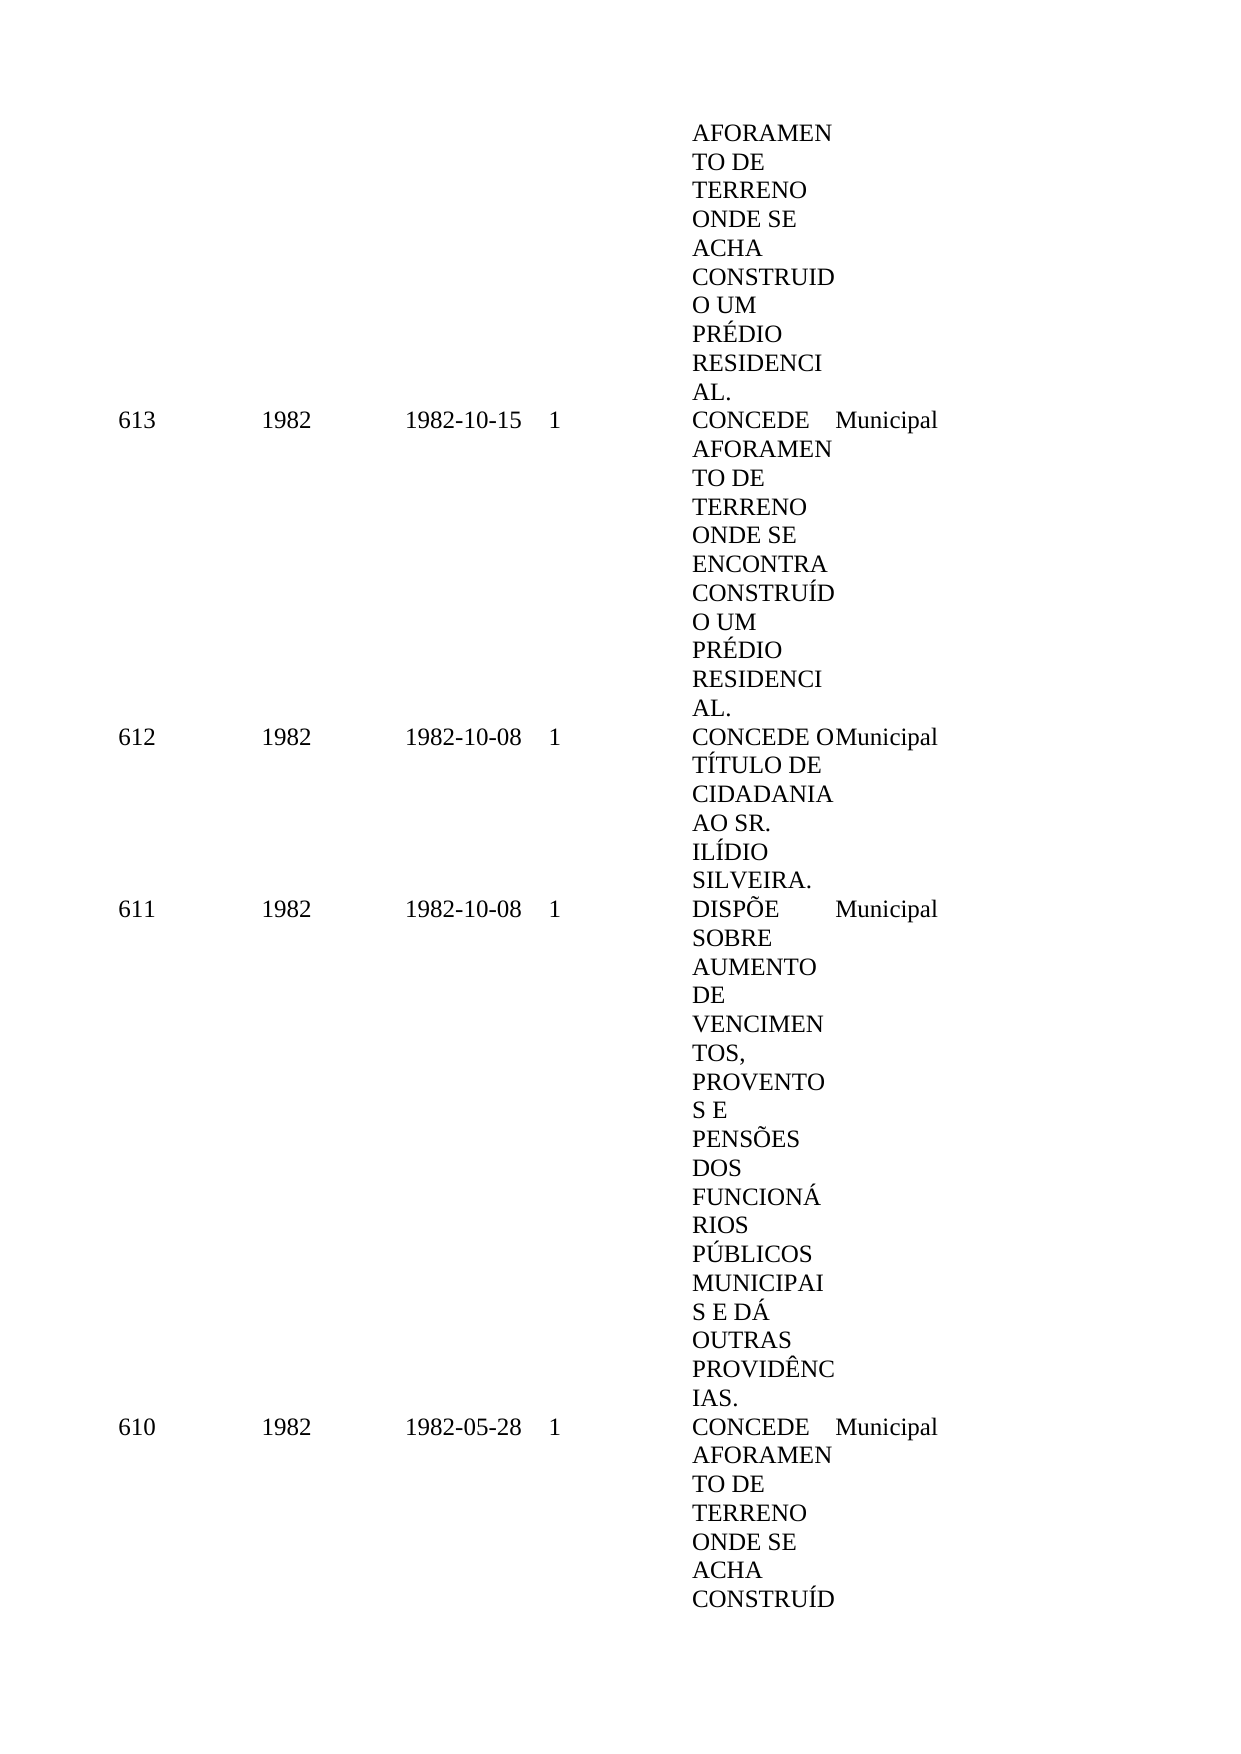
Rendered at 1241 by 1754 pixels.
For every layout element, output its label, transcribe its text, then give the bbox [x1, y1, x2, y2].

table_cell DISPÕE SOBRE AUMENTO DE VENCIMENTOS, PROVENTOS E PENSÕES DOS FUNCIONÁRIOS PÚBLICOS MUNICIPAIS E DÁ OUTRAS PROVIDÊNCIAS. [692, 894, 835, 1412]
table_cell 1982 [261, 894, 405, 1412]
table_cell CONCEDE O TÍTULO DE CIDADANIA AO SR. ILÍDIO SILVEIRA. [692, 722, 835, 894]
table_cell 610 [118, 1412, 261, 1613]
table_cell 1 [548, 894, 692, 1412]
table_cell [979, 894, 1122, 1412]
table_cell CONCEDE AFORAMENTO DE TERRENO ONDE SE ENCONTRA CONSTRUÍDO UM PRÉDIO RESIDENCIAL. [692, 406, 835, 722]
table_cell 1 [548, 1412, 692, 1613]
table_cell 1982-05-28 [405, 1412, 548, 1613]
table_cell 1 [548, 406, 692, 722]
table_cell [548, 118, 692, 406]
table_cell CONCEDE AFORAMENTO DE TERRENO ONDE SE ACHA CONSTRUÍD [692, 1412, 835, 1613]
table_cell 612 [118, 722, 261, 894]
table_cell 1982 [261, 722, 405, 894]
table_cell 611 [118, 894, 261, 1412]
table_cell 1982 [261, 1412, 405, 1613]
table_cell 1982 [261, 406, 405, 722]
table_cell Municipal [835, 722, 979, 894]
table_cell [979, 406, 1122, 722]
table_cell [118, 118, 261, 406]
table_cell Municipal [835, 406, 979, 722]
table_cell 1982-10-15 [405, 406, 548, 722]
table_cell 1982-10-08 [405, 722, 548, 894]
table_cell Municipal [835, 894, 979, 1412]
table_cell 1982-10-08 [405, 894, 548, 1412]
table_cell [405, 118, 548, 406]
table_cell AFORAMENTO DE TERRENO ONDE SE ACHA CONSTRUIDO UM PRÉDIO RESIDENCIAL. [692, 118, 835, 406]
table_cell [979, 1412, 1122, 1613]
table_cell [835, 118, 979, 406]
table_cell [979, 118, 1122, 406]
table_cell [261, 118, 405, 406]
table_cell 613 [118, 406, 261, 722]
table_cell 1 [548, 722, 692, 894]
table_cell [979, 722, 1122, 894]
table_cell Municipal [835, 1412, 979, 1613]
